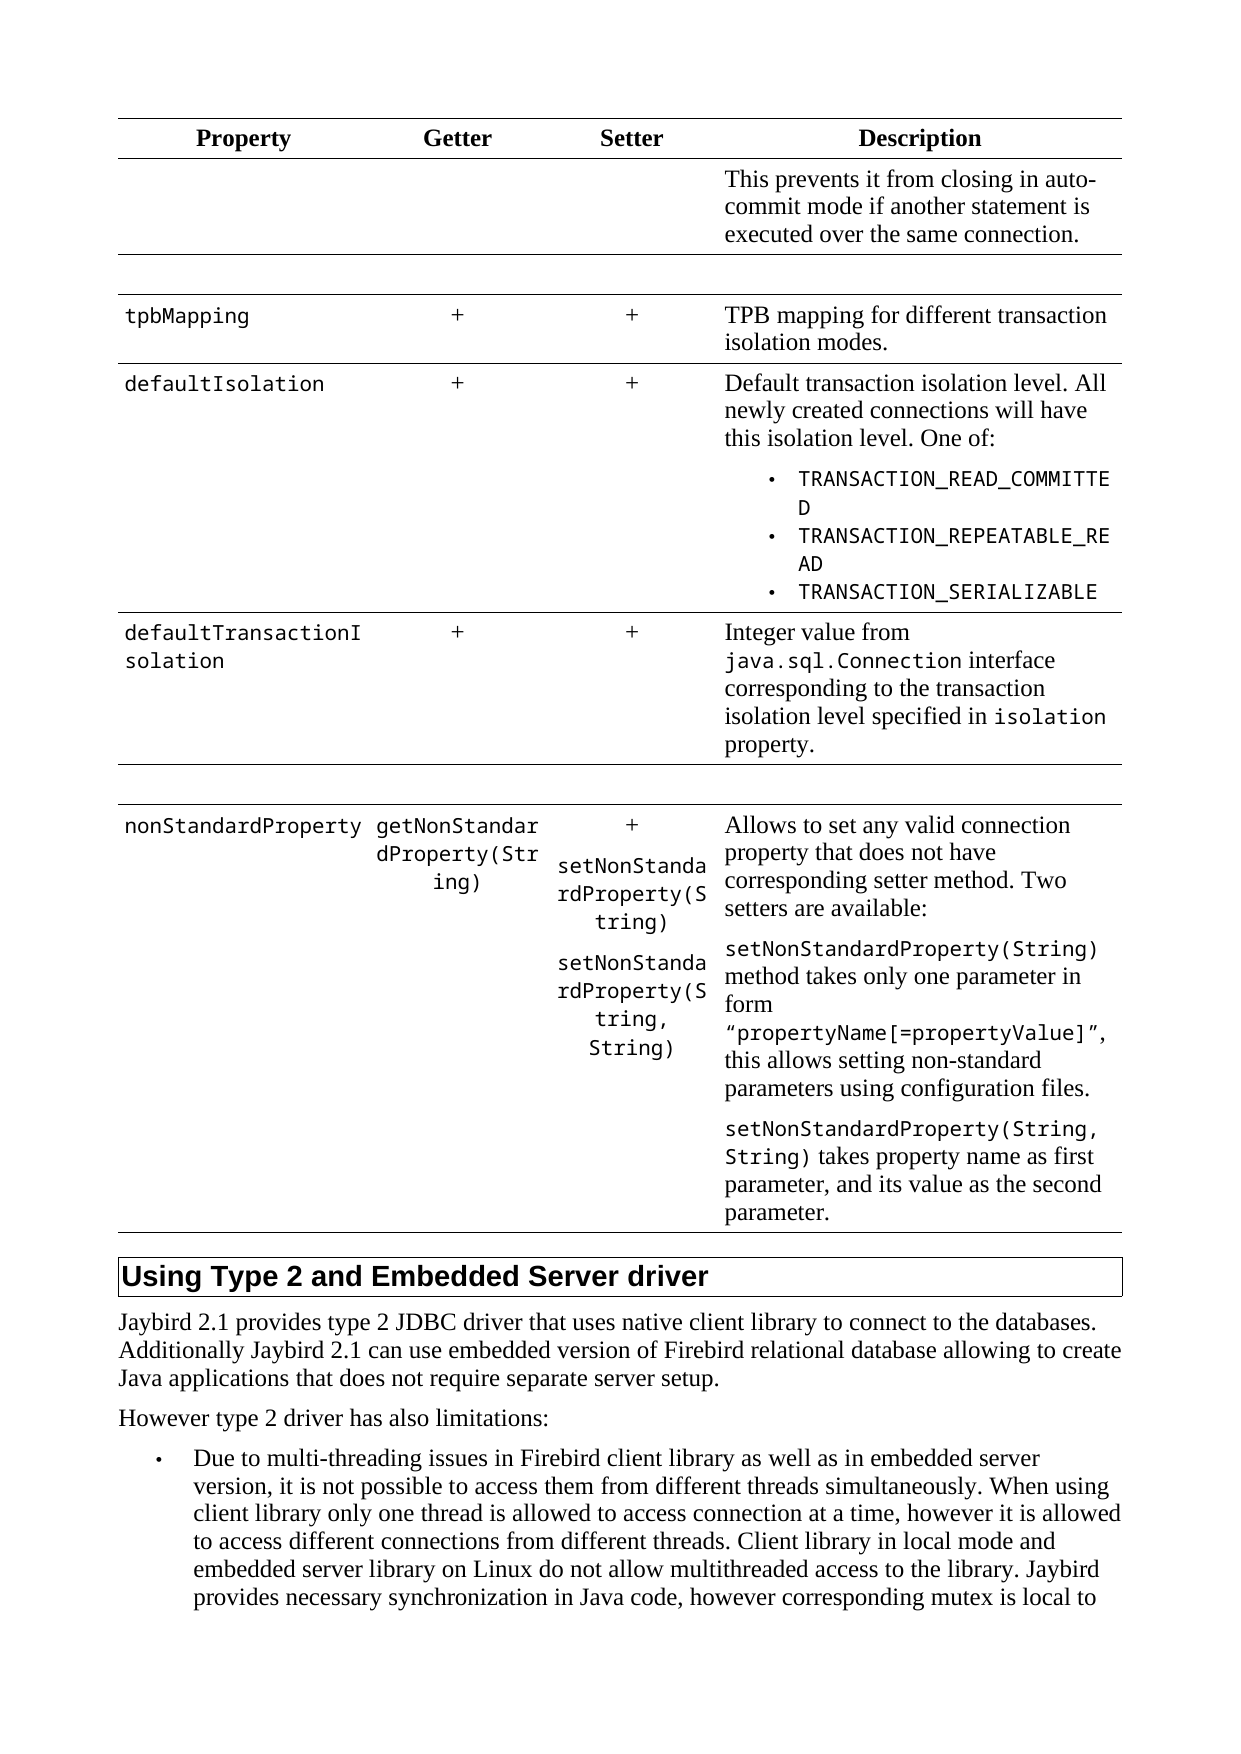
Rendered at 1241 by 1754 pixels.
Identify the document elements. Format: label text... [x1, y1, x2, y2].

table_cell + [369, 613, 546, 764]
table_cell Integer value from java.sql.Connection interface corresponding to the transaction isolation level specified in isolation property. [718, 613, 1122, 764]
table_header Getter [369, 119, 546, 158]
table_cell nonStandardProperty [118, 805, 369, 1232]
table_cell + [546, 295, 718, 363]
table_cell [718, 255, 1122, 294]
table_cell [118, 255, 369, 294]
table_cell + [546, 613, 718, 764]
text However type 2 driver has also limitations: [118, 1404, 1122, 1432]
table_cell defaultIsolation [118, 364, 369, 612]
table_cell Allows to set any valid connection property that does not have corresponding setter method. Two setters are available: setNonStandardProperty(String) method takes only one parameter in form “propertyName[=propertyValue]”, this allows setting non-standard parameters using configuration files. setNonStandardProperty(String, String) takes property name as first parameter, and its value as the second parameter. [718, 805, 1122, 1232]
table_cell tpbMapping [118, 295, 369, 363]
table_cell [118, 765, 369, 804]
table_header Description [718, 119, 1122, 158]
table_cell [718, 765, 1122, 804]
subtitle Using Type 2 and Embedded Server driver [119, 1258, 1122, 1296]
table_cell This prevents it from closing in auto-commit mode if another statement is executed over the same connection. [718, 159, 1122, 254]
table_cell [369, 255, 546, 294]
table_header Property [118, 119, 369, 158]
table_cell [369, 765, 546, 804]
table_cell getNonStandardProperty(String) [369, 805, 546, 1232]
table_cell [118, 159, 369, 254]
table_cell + [546, 364, 718, 612]
table_cell [546, 765, 718, 804]
table_cell + setNonStandardProperty(String) setNonStandardProperty(String, String) [546, 805, 718, 1232]
table_cell + [369, 364, 546, 612]
table_cell TPB mapping for different transaction isolation modes. [718, 295, 1122, 363]
table_cell Default transaction isolation level. All newly created connections will have this isolation level. One of: TRANSACTION_READ_COMMITTED TRANSACTION_REPEATABLE_READ TRANSACTION_SERIALIZABLE [718, 364, 1122, 612]
table_cell defaultTransactionIsolation [118, 613, 369, 764]
table_cell [369, 159, 546, 254]
table_header Setter [546, 119, 718, 158]
table_cell + [369, 295, 546, 363]
table_cell [546, 255, 718, 294]
text Jaybird 2.1 provides type 2 JDBC driver that uses native client library to connect to the databases. Additionally Jaybird 2.1 can use embedded version of Firebird relational database allowing to create Java applications that does not require separate server setup. [118, 1308, 1122, 1391]
list Due to multi-threading issues in Firebird client library as well as in embedded server version, it is not possible to access them from different threads simultaneously. When using client library only one thread is allowed to access connection at a time, however it is allowed to access different connections from different threads. Client library in local mode and embedded server library on Linux do not allow multithreaded access to the library. Jaybird provides necessary synchronization in Java code, however corresponding mutex is local to [156, 1444, 1122, 1610]
table_cell [546, 159, 718, 254]
